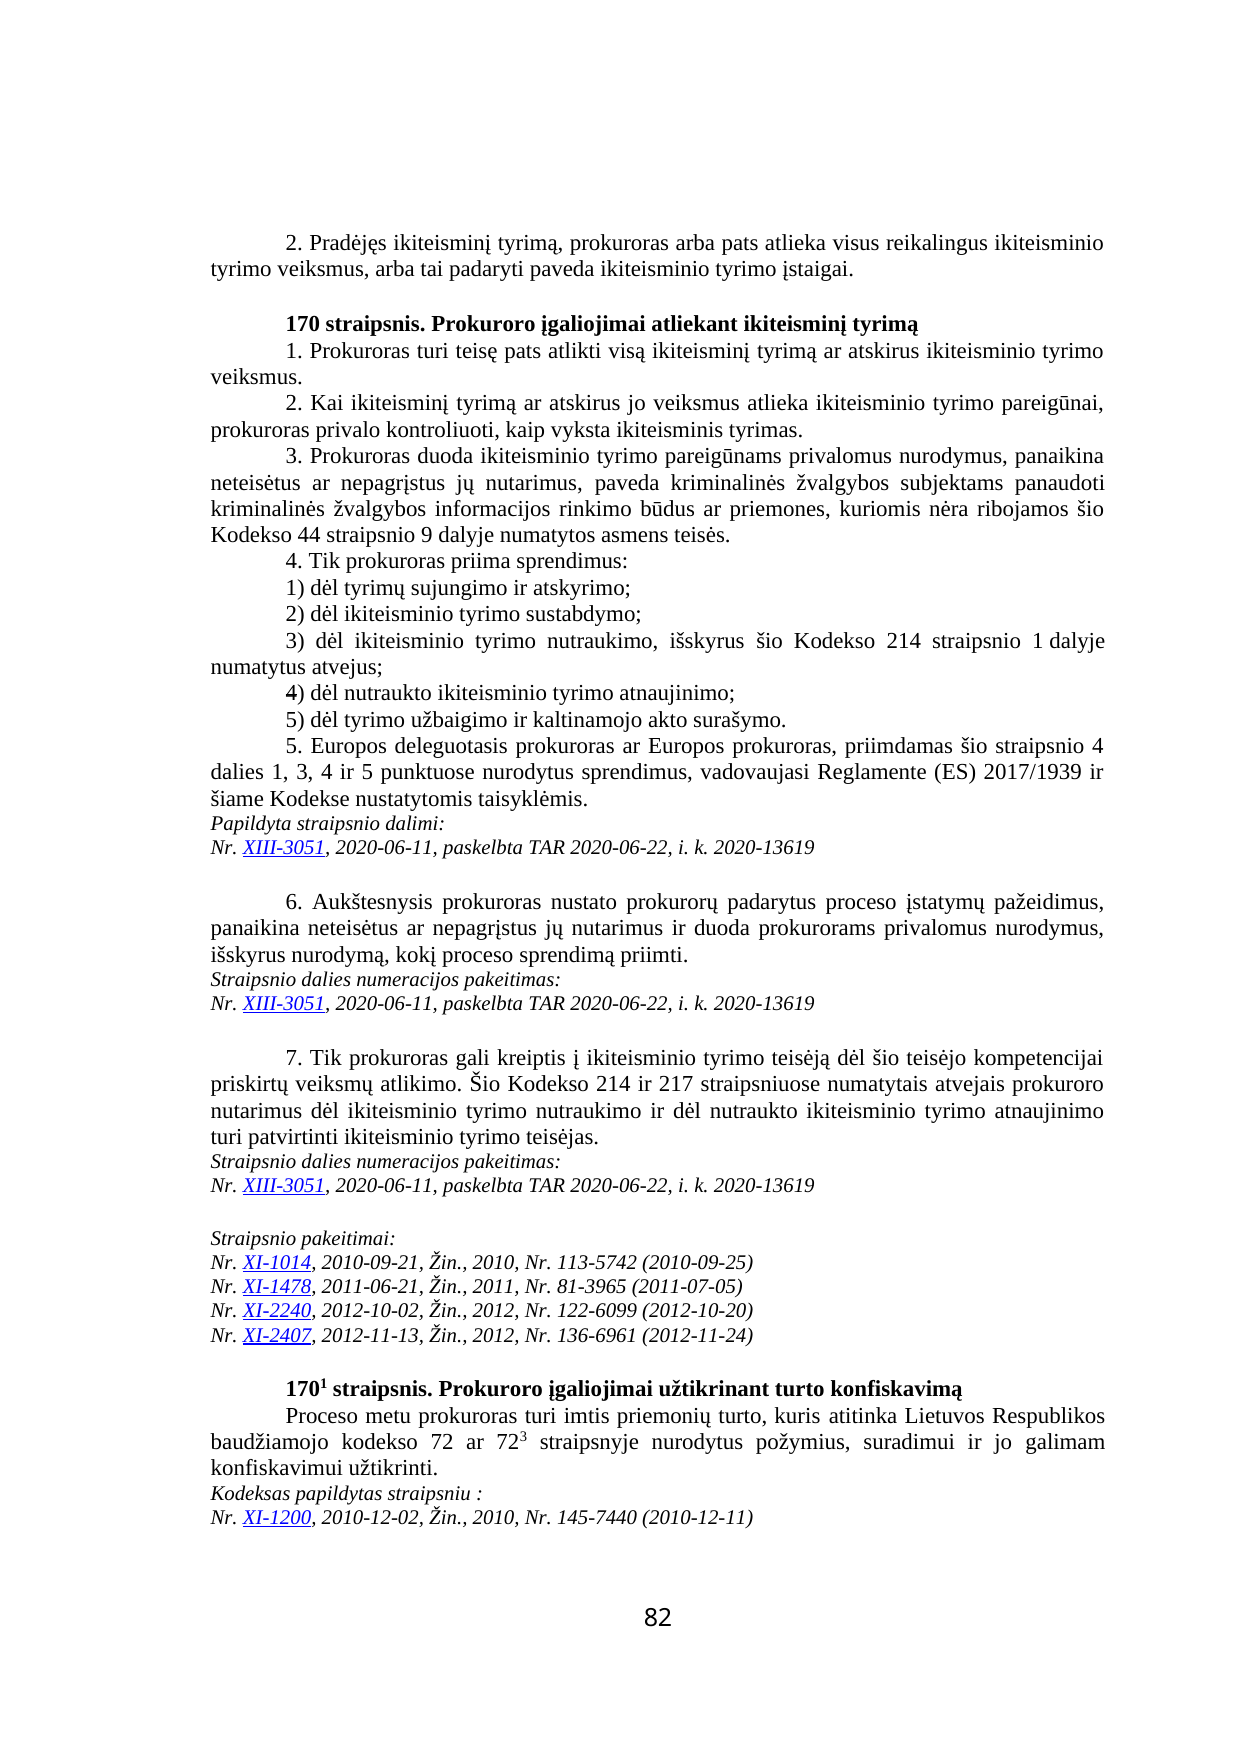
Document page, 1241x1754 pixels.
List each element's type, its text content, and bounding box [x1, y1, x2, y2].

text 1. Prokuroras turi teisę pats atlikti visą ikiteisminį tyrimą ar atskirus ikiteisminio tyrimo veiksmus. [210, 337, 1105, 389]
text Nr. XIII-3051, 2020-06-11, paskelbta TAR 2020-06-22, i. k. 2020-13619 [210, 1173, 1105, 1197]
text 5. Europos deleguotasis prokuroras ar Europos prokuroras, priimdamas šio straipsnio 4 dalies 1, 3, 4 ir 5 punktuose nurodytus sprendimus, vadovaujasi Reglamente (ES) 2017/1939 ir šiame Kodekse nustatytomis taisyklėmis. [210, 732, 1105, 811]
text 5) dėl tyrimo užbaigimo ir kaltinamojo akto surašymo. [210, 706, 1105, 732]
text Nr. XI-2407, 2012-11-13, Žin., 2012, Nr. 136-6961 (2012-11-24) [210, 1322, 1105, 1347]
text 3) dėl ikiteisminio tyrimo nutraukimo, išskyrus šio Kodekso 214 straipsnio 1 dalyje numatytus atvejus; [210, 627, 1105, 679]
text 170 straipsnis. Prokuroro įgaliojimai atliekant ikiteisminį tyrimą [210, 310, 1105, 337]
text 1701 straipsnis. Prokuroro įgaliojimai užtikrinant turto konfiskavimą [210, 1375, 1105, 1402]
text 7. Tik prokuroras gali kreiptis į ikiteisminio tyrimo teisėją dėl šio teisėjo kompetencijai priskirtų veiksmų atlikimo. Šio Kodekso 214 ir 217 straipsniuose numatytais atvejais prokuroro nutarimus dėl ikiteisminio tyrimo nutraukimo ir dėl nutraukto ikiteisminio tyrimo atnaujinimo turi patvirtinti ikiteisminio tyrimo teisėjas. [210, 1044, 1105, 1149]
text 3. Prokuroras duoda ikiteisminio tyrimo pareigūnams privalomus nurodymus, panaikina neteisėtus ar nepagrįstus jų nutarimus, paveda kriminalinės žvalgybos subjektams panaudoti kriminalinės žvalgybos informacijos rinkimo būdus ar priemones, kuriomis nėra ribojamos šio Kodekso 44 straipsnio 9 dalyje numatytos asmens teisės. [210, 442, 1105, 548]
text 1) dėl tyrimų sujungimo ir atskyrimo; [210, 574, 1105, 600]
text 6. Aukštesnysis prokuroras nustato prokurorų padarytus proceso įstatymų pažeidimus, panaikina neteisėtus ar nepagrįstus jų nutarimus ir duoda prokurorams privalomus nurodymus, išskyrus nurodymą, kokį proceso sprendimą priimti. [210, 888, 1105, 967]
text Nr. XI-2240, 2012-10-02, Žin., 2012, Nr. 122-6099 (2012-10-20) [210, 1298, 1105, 1322]
text Proceso metu prokuroras turi imtis priemonių turto, kuris atitinka Lietuvos Respublikos baudžiamojo kodekso 72 ar 723 straipsnyje nurodytus požymius, suradimui ir jo galimam konfiskavimui užtikrinti. [210, 1402, 1105, 1481]
text Straipsnio dalies numeracijos pakeitimas: [210, 967, 1105, 991]
text Nr. XI-1478, 2011-06-21, Žin., 2011, Nr. 81-3965 (2011-07-05) [210, 1274, 1105, 1298]
text Nr. XI-1200, 2010-12-02, Žin., 2010, Nr. 145-7440 (2010-12-11) [210, 1505, 1105, 1529]
text 4. Tik prokuroras priima sprendimus: [210, 548, 1105, 574]
text 2. Kai ikiteisminį tyrimą ar atskirus jo veiksmus atlieka ikiteisminio tyrimo pareigūnai, prokuroras privalo kontroliuoti, kaip vyksta ikiteisminis tyrimas. [210, 389, 1105, 442]
text Nr. XI-1014, 2010-09-21, Žin., 2010, Nr. 113-5742 (2010-09-25) [210, 1250, 1105, 1274]
text Papildyta straipsnio dalimi: [210, 811, 1105, 835]
text 4) dėl nutraukto ikiteisminio tyrimo atnaujinimo; [210, 679, 1105, 706]
text 2) dėl ikiteisminio tyrimo sustabdymo; [210, 600, 1105, 627]
text 2. Pradėjęs ikiteisminį tyrimą, prokuroras arba pats atlieka visus reikalingus ikiteisminio tyrimo veiksmus, arba tai padaryti paveda ikiteisminio tyrimo įstaigai. [210, 229, 1105, 282]
text Nr. XIII-3051, 2020-06-11, paskelbta TAR 2020-06-22, i. k. 2020-13619 [210, 991, 1105, 1015]
text Kodeksas papildytas straipsniu : [210, 1481, 1105, 1505]
text Straipsnio pakeitimai: [210, 1226, 1105, 1250]
text Nr. XIII-3051, 2020-06-11, paskelbta TAR 2020-06-22, i. k. 2020-13619 [210, 835, 1105, 859]
text Straipsnio dalies numeracijos pakeitimas: [210, 1149, 1105, 1173]
